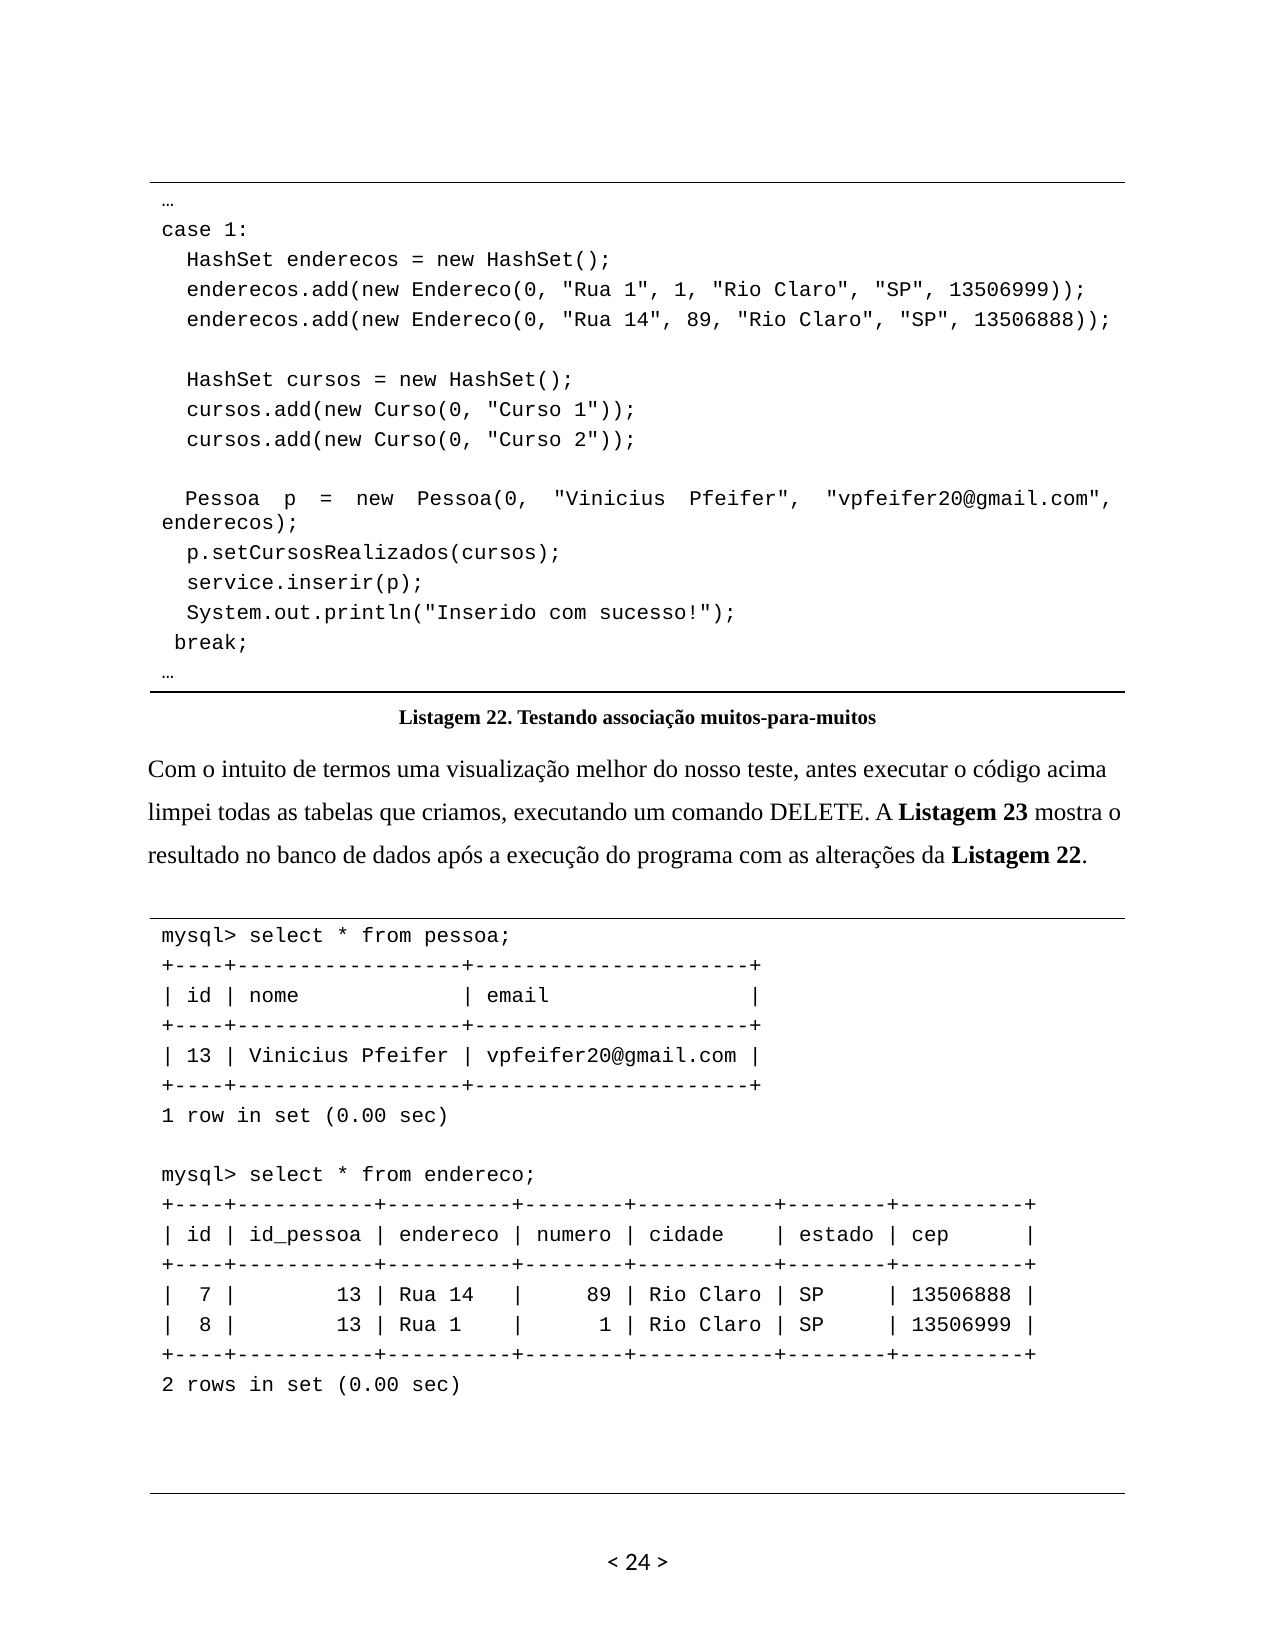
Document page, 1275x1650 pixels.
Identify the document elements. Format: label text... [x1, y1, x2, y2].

table_header … case 1: HashSet enderecos = new HashSet(); enderecos.add(new Endereco(0, "Rua 1", 1, "Rio Claro", "SP", 13506999)); enderecos.add(new Endereco(0, "Rua 14", 89, "Rio Claro", "SP", 13506888)); HashSet cursos = new HashSet(); cursos.add(new Curso(0, "Curso 1")); cursos.add(new Curso(0, "Curso 2")); Pessoa p = new Pessoa(0, "Vinicius Pfeifer", "vpfeifer20@gmail.com", enderecos); p.setCursosRealizados(cursos); service.inserir(p); System.out.println("Inserido com sucesso!"); break; … [150, 183, 1125, 691]
text Listagem 22. Testando associação muitos-para-muitos [148, 705, 1127, 729]
text Com o intuito de termos uma visualização melhor do nosso teste, antes executar o código acima limpei todas as tabelas que criamos, executando um comando DELETE. A Listagem 23 mostra o resultado no banco de dados após a execução do programa com as alterações da Listagem 22. [148, 754, 1127, 869]
table_header mysql> select * from pessoa; +----+------------------+----------------------+ | id | nome | email | +----+------------------+----------------------+ | 13 | Vinicius Pfeifer | vpfeifer20@gmail.com | +----+------------------+----------------------+ 1 row in set (0.00 sec) mysql> select * from endereco; +----+-----------+----------+--------+-----------+--------+----------+ | id | id_pessoa | endereco | numero | cidade | estado | cep | +----+-----------+----------+--------+-----------+--------+----------+ | 7 | 13 | Rua 14 | 89 | Rio Claro | SP | 13506888 | | 8 | 13 | Rua 1 | 1 | Rio Claro | SP | 13506999 | +----+-----------+----------+--------+-----------+--------+----------+ 2 rows in set (0.00 sec) [150, 919, 1125, 1493]
